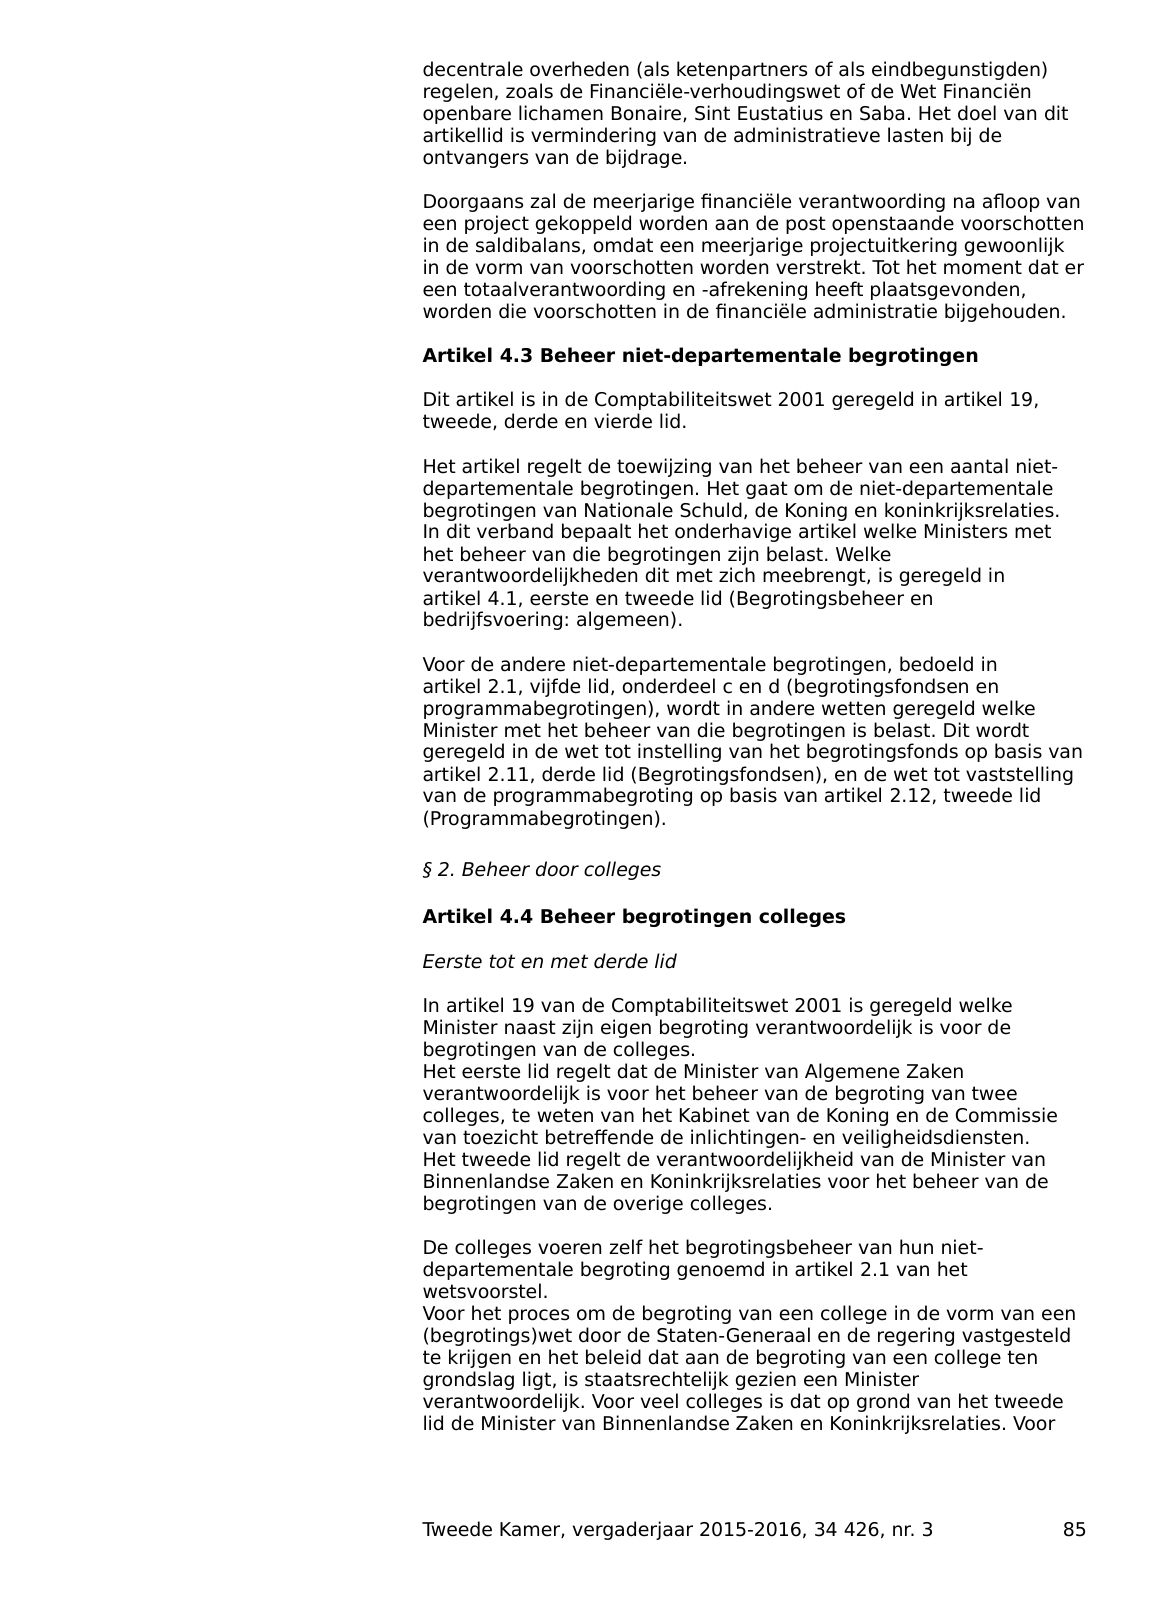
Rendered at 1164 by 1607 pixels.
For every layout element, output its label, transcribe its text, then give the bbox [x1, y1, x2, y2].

text Het eerste lid regelt dat de Minister van Algemene Zaken verantwoordelijk is voor het beheer van de begroting van twee colleges, te weten van het Kabinet van de Koning en de Commissie van toezicht betreffende de inlichtingen- en veiligheidsdiensten. [422, 1061, 1087, 1148]
text Voor de andere niet-departementale begrotingen, bedoeld in artikel 2.1, vijfde lid, onderdeel c en d (begrotingsfondsen en programmabegrotingen), wordt in andere wetten geregeld welke Minister met het beheer van die begrotingen is belast. Dit wordt geregeld in de wet tot instelling van het begrotingsfonds op basis van artikel 2.11, derde lid (Begrotingsfondsen), en de wet tot vaststelling van de programmabegroting op basis van artikel 2.12, tweede lid (Programmabegrotingen). [422, 653, 1087, 829]
text Dit artikel is in de Comptabiliteitswet 2001 geregeld in artikel 19, tweede, derde en vierde lid. [422, 389, 1087, 433]
text Doorgaans zal de meerjarige financiële verantwoording na afloop van een project gekoppeld worden aan de post openstaande voorschotten in de saldibalans, omdat een meerjarige projectuitkering gewoonlijk in de vorm van voorschotten worden verstrekt. Tot het moment dat er een totaalverantwoording en -afrekening heeft plaatsgevonden, worden die voorschotten in de financiële administratie bijgehouden. [422, 191, 1087, 323]
subtitle Eerste tot en met derde lid [422, 951, 1087, 972]
text decentrale overheden (als ketenpartners of als eindbegunstigden) regelen, zoals de Financiële-verhoudingswet of de Wet Financiën openbare lichamen Bonaire, Sint Eustatius en Saba. Het doel van dit artikellid is vermindering van de administratieve lasten bij de ontvangers van de bijdrage. [422, 59, 1087, 169]
text In artikel 19 van de Comptabiliteitswet 2001 is geregeld welke Minister naast zijn eigen begroting verantwoordelijk is voor de begrotingen van de colleges. [422, 995, 1087, 1061]
subtitle Artikel 4.4 Beheer begrotingen colleges [422, 906, 1087, 928]
subtitle § 2. Beheer door colleges [422, 859, 1087, 881]
text In dit verband bepaalt het onderhavige artikel welke Ministers met het beheer van die begrotingen zijn belast. Welke verantwoordelijkheden dit met zich meebrengt, is geregeld in artikel 4.1, eerste en tweede lid (Begrotingsbeheer en bedrijfsvoering: algemeen). [422, 521, 1087, 631]
text Het artikel regelt de toewijzing van het beheer van een aantal niet-departementale begrotingen. Het gaat om de niet-departementale begrotingen van Nationale Schuld, de Koning en koninkrijksrelaties. [422, 456, 1087, 521]
subtitle Artikel 4.3 Beheer niet-departementale begrotingen [422, 345, 1087, 367]
text De colleges voeren zelf het begrotingsbeheer van hun niet-departementale begroting genoemd in artikel 2.1 van het wetsvoorstel. [422, 1237, 1087, 1303]
text Voor het proces om de begroting van een college in de vorm van een (begrotings)wet door de Staten-Generaal en de regering vastgesteld te krijgen en het beleid dat aan de begroting van een college ten grondslag ligt, is staatsrechtelijk gezien een Minister verantwoordelijk. Voor veel colleges is dat op grond van het tweede lid de Minister van Binnenlandse Zaken en Koninkrijksrelaties. Voor [422, 1303, 1087, 1434]
text Het tweede lid regelt de verantwoordelijkheid van de Minister van Binnenlandse Zaken en Koninkrijksrelaties voor het beheer van de begrotingen van de overige colleges. [422, 1148, 1087, 1214]
